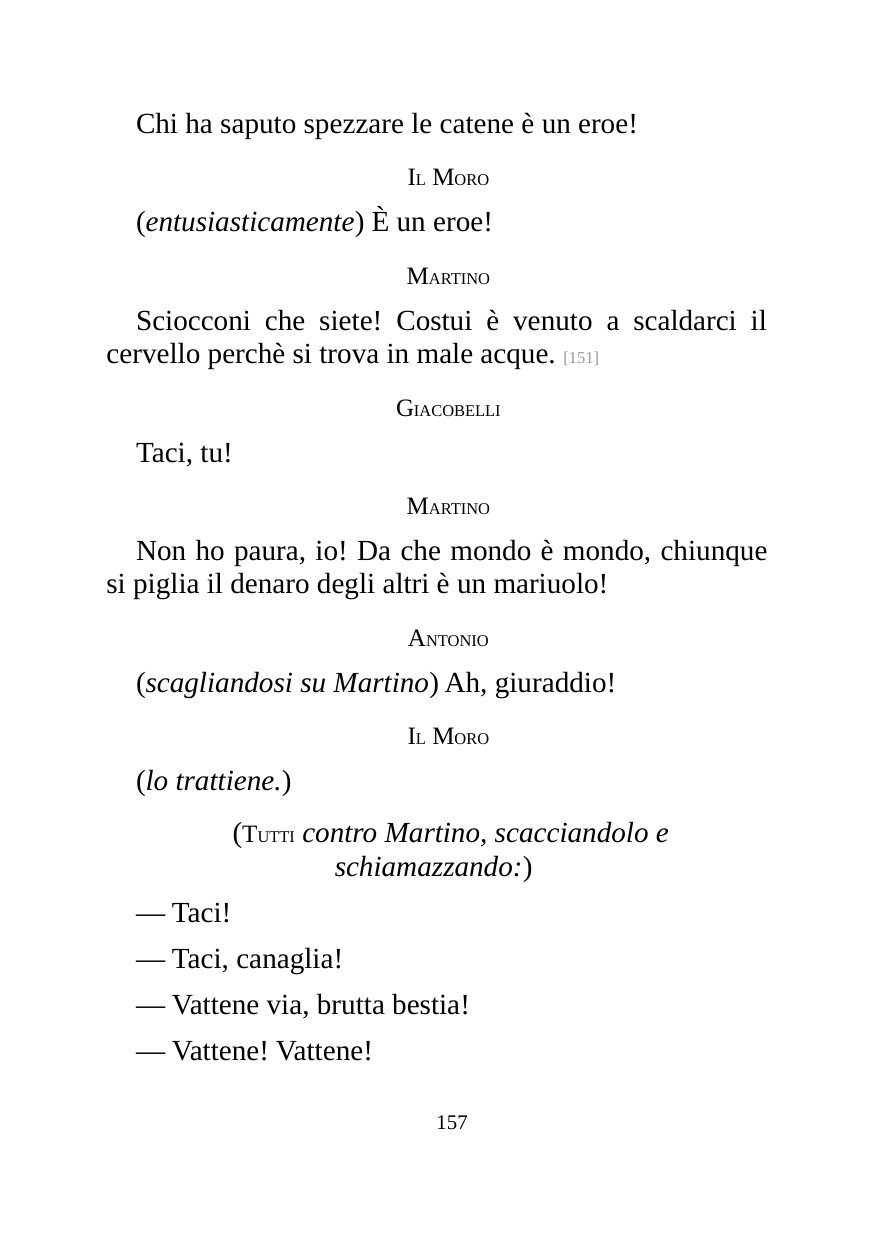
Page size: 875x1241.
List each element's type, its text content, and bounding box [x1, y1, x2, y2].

text (entusiasticamente) È un eroe! [106, 204, 768, 238]
text Il Moro [106, 717, 768, 751]
text Sciocconi che siete! Costui è venuto a scaldarci il cervello perchè si trova in male acque. [151] [106, 303, 768, 370]
text Chi ha saputo spezzare le catene è un eroe! [106, 106, 768, 140]
text Martino [106, 487, 768, 521]
text Il Moro [106, 158, 768, 192]
text — Vattene via, brutta bestia! [106, 987, 768, 1021]
text — Taci! [106, 895, 768, 929]
text Giacobelli [106, 389, 768, 422]
text (scagliandosi su Martino) Ah, giuraddio! [106, 665, 768, 698]
text Antonio [106, 619, 768, 652]
text (Tutti contro Martino, scacciandolo e schiamazzando:) [106, 816, 768, 883]
text — Vattene! Vattene! [106, 1033, 768, 1067]
text Non ho paura, io! Da che mondo è mondo, chiunque si piglia il denaro degli altri è un mariuolo! [106, 533, 768, 600]
text Martino [106, 257, 768, 290]
text — Taci, canaglia! [106, 941, 768, 975]
text Taci, tu! [106, 435, 768, 468]
text (lo trattiene.) [106, 763, 768, 797]
